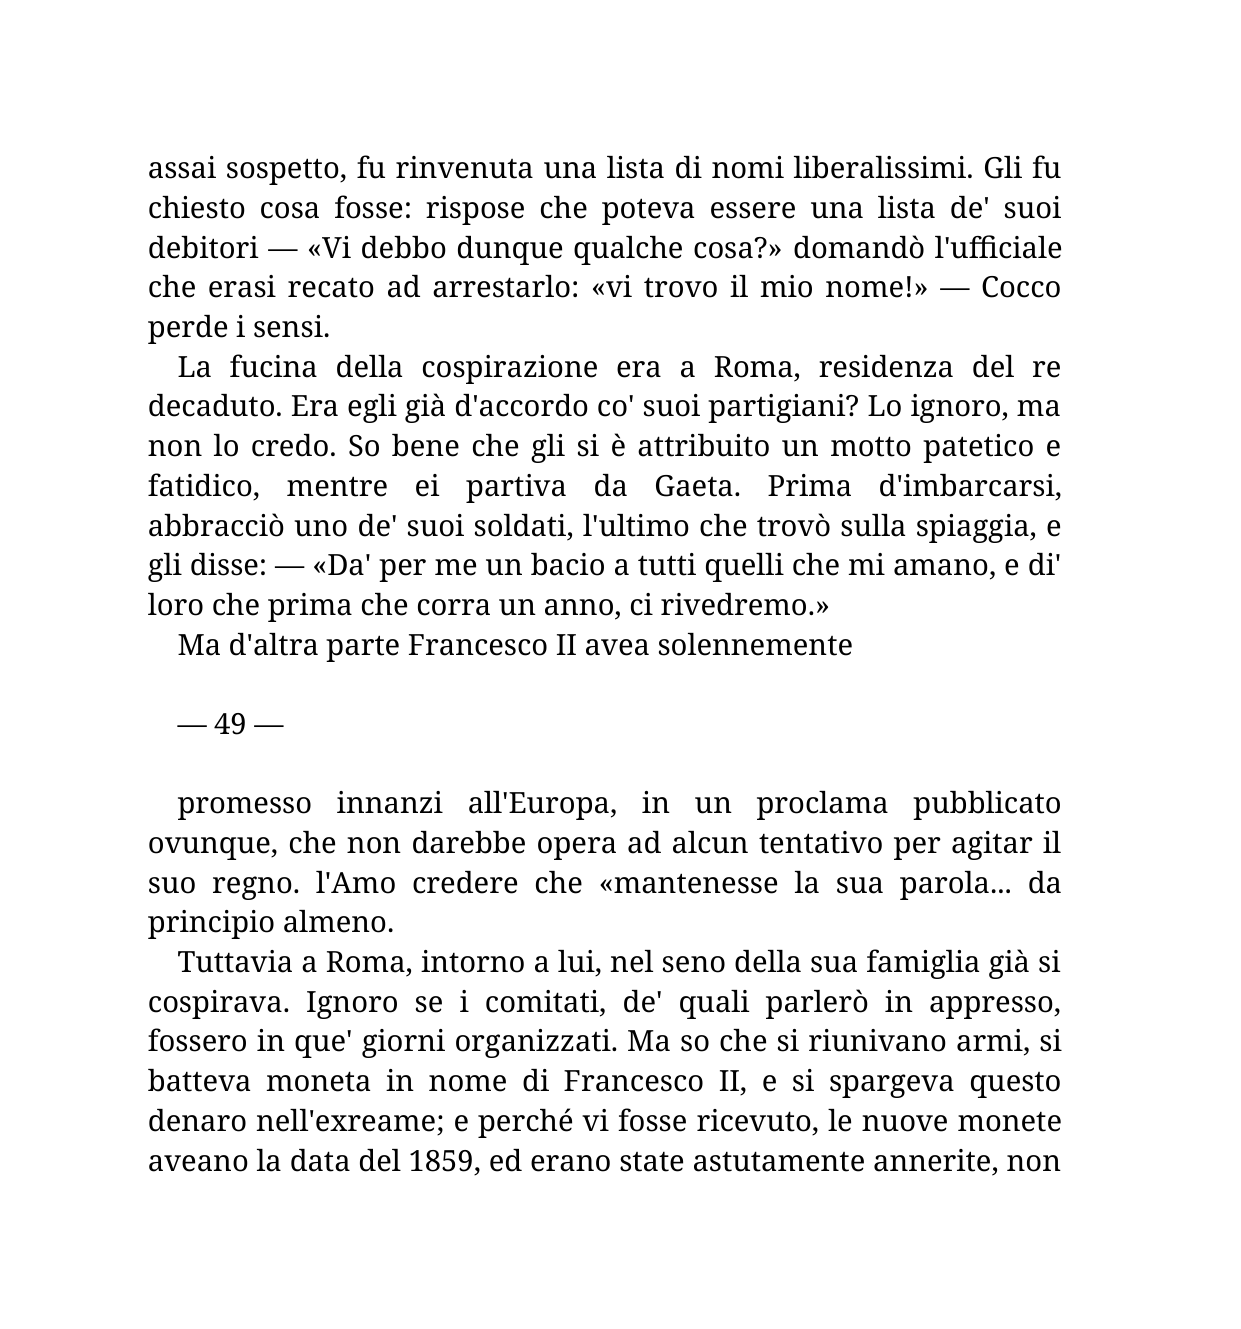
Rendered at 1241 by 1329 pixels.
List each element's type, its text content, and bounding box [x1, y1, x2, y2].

text promesso innanzi all'Europa, in un proclama pubblicato ovunque, che non darebbe opera ad alcun tentativo per agitar il suo regno. l'Amo credere che «mantenesse la sua parola... da principio almeno. [148, 783, 1063, 941]
text assai sospetto, fu rinvenuta una lista di nomi liberalissimi. Gli fu chiesto cosa fosse: rispose che poteva essere una lista de' suoi debitori — «Vi debbo dunque qualche cosa?» domandò l'ufficiale che erasi recato ad arrestarlo: «vi trovo il mio nome!» — Cocco perde i sensi. [148, 148, 1063, 346]
text Ma d'altra parte Francesco II avea solennemente [148, 624, 1063, 663]
text Tuttavia a Roma, intorno a lui, nel seno della sua famiglia già si cospirava. Ignoro se i comitati, de' quali parlerò in appresso, fossero in que' giorni organizzati. Ma so che si riunivano armi, si batteva moneta in nome di Francesco II, e si spargeva questo denaro nell'exreame; e perché vi fosse ricevuto, le nuove monete aveano la data del 1859, ed erano state astutamente annerite, non [148, 941, 1063, 1179]
text La fucina della cospirazione era a Roma, residenza del re decaduto. Era egli già d'accordo co' suoi partigiani? Lo ignoro, ma non lo credo. So bene che gli si è attribuito un motto patetico e fatidico, mentre ei partiva da Gaeta. Prima d'imbarcarsi, abbracciò uno de' suoi soldati, l'ultimo che trovò sulla spiaggia, e gli disse: — «Da' per me un bacio a tutti quelli che mi amano, e di' loro che prima che corra un anno, ci rivedremo.» [148, 346, 1063, 624]
text — 49 — [148, 703, 1063, 743]
